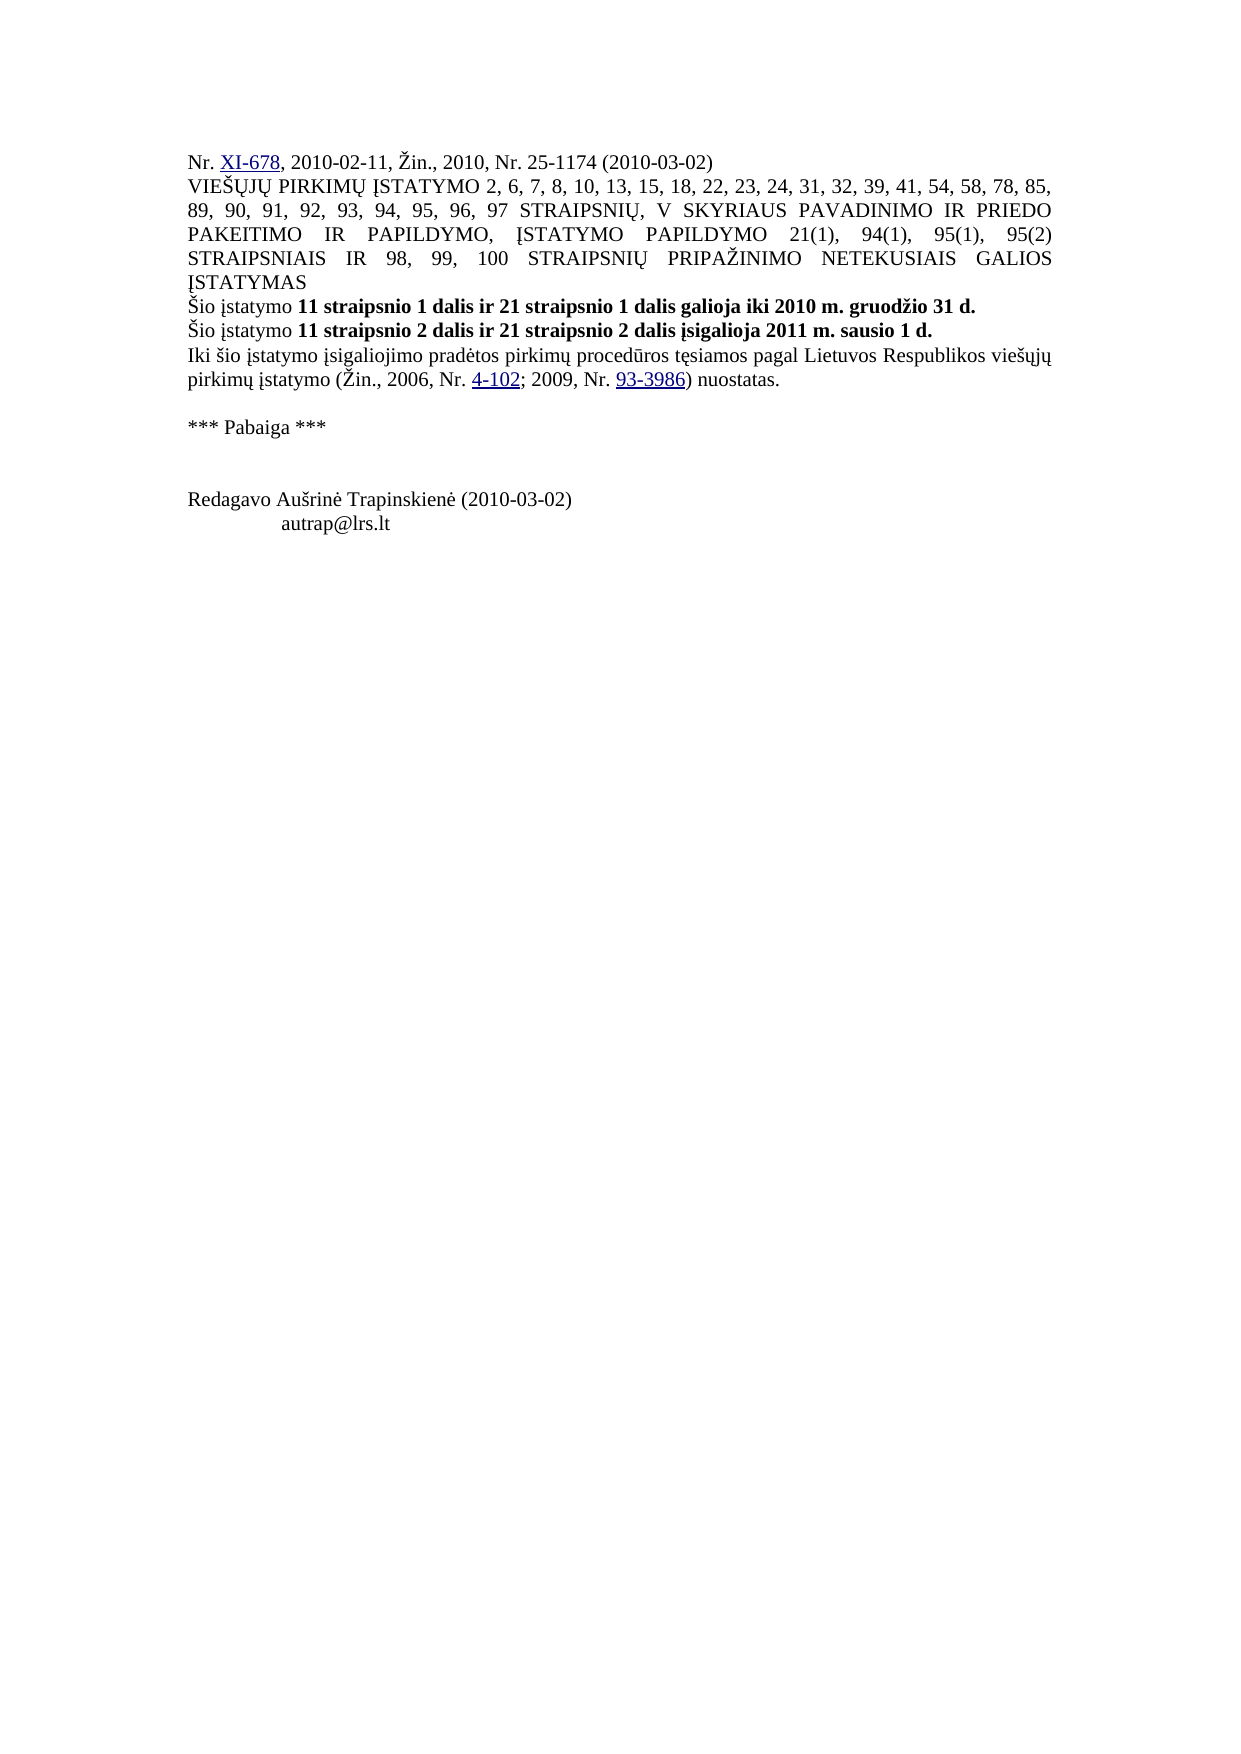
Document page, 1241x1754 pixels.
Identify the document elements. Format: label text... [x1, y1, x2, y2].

text VIEŠŲJŲ PIRKIMŲ ĮSTATYMO 2, 6, 7, 8, 10, 13, 15, 18, 22, 23, 24, 31, 32, 39, 41, 54, 58, 78, 85, 89, 90, 91, 92, 93, 94, 95, 96, 97 STRAIPSNIŲ, V SKYRIAUS PAVADINIMO IR PRIEDO PAKEITIMO IR PAPILDYMO, ĮSTATYMO PAPILDYMO 21(1), 94(1), 95(1), 95(2) STRAIPSNIAIS IR 98, 99, 100 STRAIPSNIŲ PRIPAŽINIMO NETEKUSIAIS GALIOS ĮSTATYMAS [187, 174, 1053, 294]
text Nr. XI-678, 2010-02-11, Žin., 2010, Nr. 25-1174 (2010-03-02) [187, 150, 1053, 174]
text *** Pabaiga *** [187, 415, 1053, 439]
text autrap@lrs.lt [187, 511, 1053, 535]
text Šio įstatymo 11 straipsnio 1 dalis ir 21 straipsnio 1 dalis galioja iki 2010 m. gruodžio 31 d. [187, 294, 1053, 318]
text Iki šio įstatymo įsigaliojimo pradėtos pirkimų procedūros tęsiamos pagal Lietuvos Respublikos viešųjų pirkimų įstatymo (Žin., 2006, Nr. 4-102; 2009, Nr. 93-3986) nuostatas. [187, 342, 1053, 391]
text Redagavo Aušrinė Trapinskienė (2010-03-02) [187, 487, 1053, 511]
text Šio įstatymo 11 straipsnio 2 dalis ir 21 straipsnio 2 dalis įsigalioja 2011 m. sausio 1 d. [187, 318, 1053, 342]
